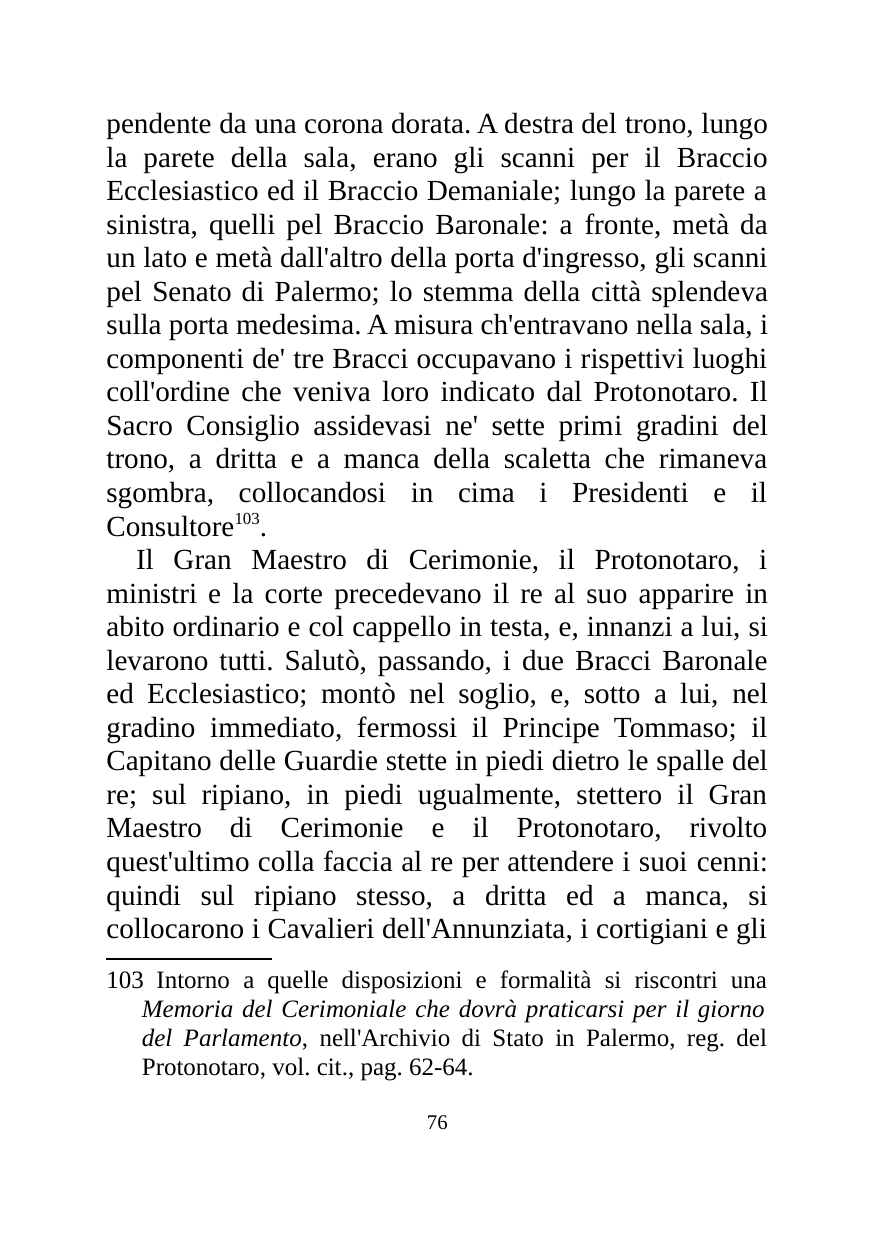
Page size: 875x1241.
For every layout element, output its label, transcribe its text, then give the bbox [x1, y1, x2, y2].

text Intorno a quelle disposizioni e formalità si riscontri una Memoria del Cerimoniale che dovrà praticarsi per il giorno del Parlamento, nell'Archivio di Stato in Palermo, reg. del Protonotaro, vol. cit., pag. 62-64. [106, 965, 768, 1080]
text pendente da una corona dorata. A destra del trono, lungo la parete della sala, erano gli scanni per il Braccio Ecclesiastico ed il Braccio Demaniale; lungo la parete a sinistra, quelli pel Braccio Baronale: a fronte, metà da un lato e metà dall'altro della porta d'ingresso, gli scanni pel Senato di Palermo; lo stemma della città splendeva sulla porta medesima. A misura ch'entravano nella sala, i componenti de' tre Bracci occupavano i rispettivi luoghi coll'ordine che veniva loro indicato dal Protonotaro. Il Sacro Consiglio assidevasi ne' sette primi gradini del trono, a dritta e a manca della scaletta che rimaneva sgombra, collocandosi in cima i Presidenti e il Consultore. [106, 106, 768, 542]
text Il Gran Maestro di Cerimonie, il Protonotaro, i ministri e la corte precedevano il re al suo apparire in abito ordinario e col cappello in testa, e, innanzi a lui, si levarono tutti. Salutò, passando, i due Bracci Baronale ed Ecclesiastico; montò nel soglio, e, sotto a lui, nel gradino immediato, fermossi il Principe Tommaso; il Capitano delle Guardie stette in piedi dietro le spalle del re; sul ripiano, in piedi ugualmente, stettero il Gran Maestro di Cerimonie e il Protonotaro, rivolto quest'ultimo colla faccia al re per attendere i suoi cenni: quindi sul ripiano stesso, a dritta ed a manca, si collocarono i Cavalieri dell'Annunziata, i cortigiani e gli [106, 542, 768, 945]
